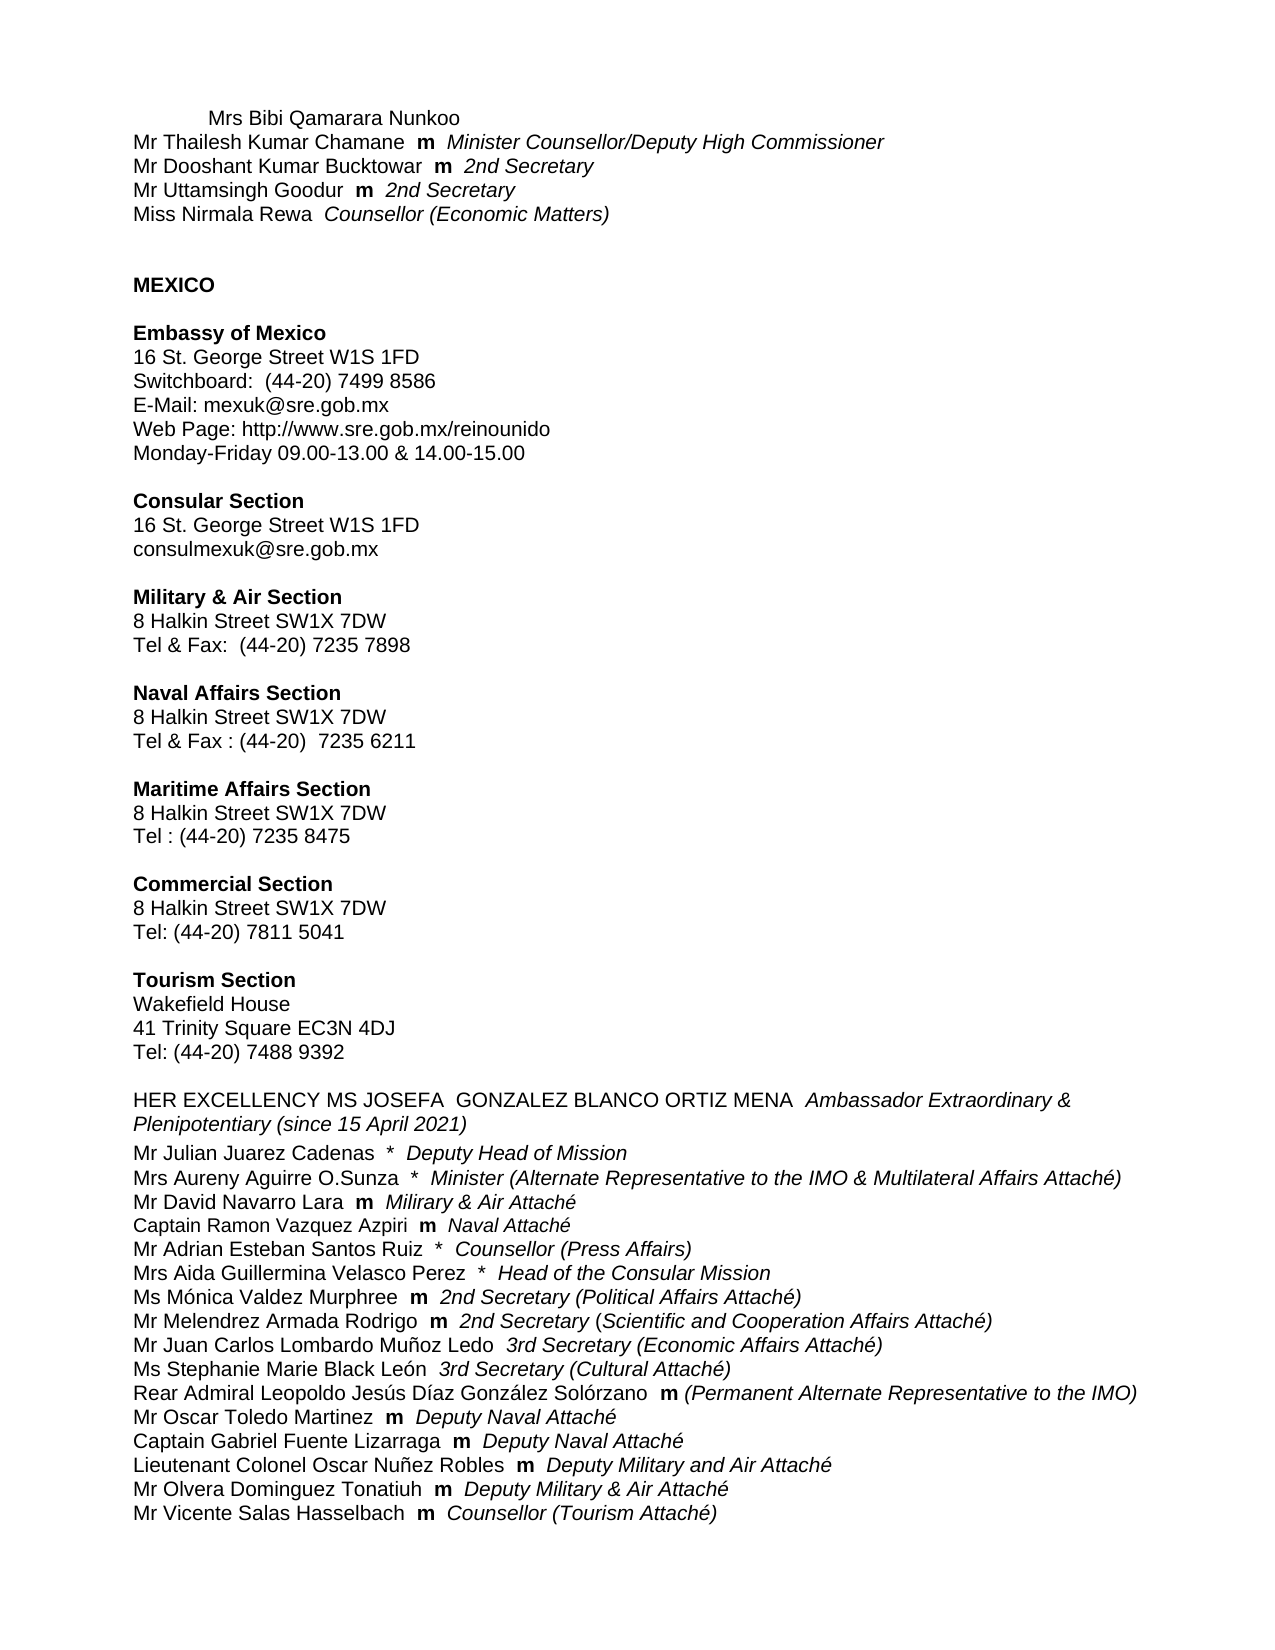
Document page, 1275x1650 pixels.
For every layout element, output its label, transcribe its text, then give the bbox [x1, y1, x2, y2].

text 8 Halkin Street SW1X 7DW [133, 704, 1181, 728]
text Mrs Aida Guillermina Velasco Perez * Head of the Consular Mission [133, 1261, 1181, 1285]
text Mr Julian Juarez Cadenas * Deputy Head of Mission [133, 1136, 1181, 1166]
text Mr Uttamsingh Goodur m 2nd Secretary [133, 177, 1181, 201]
text Mrs Aureny Aguirre O.Sunza * Minister (Alternate Representative to the IMO & Multilateral Affairs Attaché) [133, 1166, 1181, 1190]
text Mr Olvera Dominguez Tonatiuh m Deputy Military & Air Attaché [133, 1476, 1181, 1500]
text 8 Halkin Street SW1X 7DW [133, 609, 1181, 633]
text Mr Melendrez Armada Rodrigo m 2nd Secretary (Scientific and Cooperation Affairs Attaché) [133, 1309, 1181, 1333]
text Mr Thailesh Kumar Chamane m Minister Counsellor/Deputy High Commissioner [133, 129, 1181, 153]
text 8 Halkin Street SW1X 7DW [133, 896, 1181, 920]
text Mrs Bibi Qamarara Nunkoo [133, 106, 1181, 129]
text 16 St. George Street W1S 1FD [133, 513, 1181, 537]
text Miss Nirmala Rewa Counsellor (Economic Matters) [133, 201, 1181, 225]
text Mr David Navarro Lara m Milirary & Air Attaché [133, 1190, 1181, 1214]
text Switchboard: (44-20) 7499 8586 [133, 369, 1181, 393]
text Tel & Fax: (44-20) 7235 7898 [133, 633, 1181, 657]
text Tel : (44-20) 7235 8475 [133, 824, 1181, 848]
text Tel: (44-20) 7811 5041 [133, 920, 1181, 944]
text 16 St. George Street W1S 1FD [133, 345, 1181, 369]
text 8 Halkin Street SW1X 7DW [133, 800, 1181, 824]
text HER EXCELLENCY MS JOSEFA GONZALEZ BLANCO ORTIZ MENA Ambassador Extraordinary & Plenipotentiary (since 15 April 2021) [133, 1088, 1181, 1136]
text Captain Ramon Vazquez Azpiri m Naval Attaché [133, 1214, 1181, 1237]
text Tourism Section [133, 968, 1181, 992]
text consulmexuk@sre.gob.mx [133, 537, 1181, 561]
text Mr Dooshant Kumar Bucktowar m 2nd Secretary [133, 153, 1181, 177]
subtitle Military & Air Section [133, 585, 1181, 609]
text Ms Stephanie Marie Black León 3rd Secretary (Cultural Attaché) [133, 1357, 1181, 1381]
text MEXICO [133, 273, 1181, 297]
text Mr Juan Carlos Lombardo Muñoz Ledo 3rd Secretary (Economic Affairs Attaché) [133, 1333, 1181, 1357]
subtitle Naval Affairs Section [133, 681, 1181, 704]
subtitle Commercial Section [133, 872, 1181, 896]
text Tel & Fax : (44-20) 7235 6211 [133, 728, 1181, 752]
text 41 Trinity Square EC3N 4DJ [133, 1016, 1181, 1040]
text Wakefield House [133, 992, 1181, 1016]
subtitle Maritime Affairs Section [133, 776, 1181, 800]
text Captain Gabriel Fuente Lizarraga m Deputy Naval Attaché [133, 1428, 1181, 1452]
text Tel: (44-20) 7488 9392 [133, 1040, 1181, 1064]
text Mr Oscar Toledo Martinez m Deputy Naval Attaché [133, 1404, 1181, 1428]
text Mr Adrian Esteban Santos Ruiz * Counsellor (Press Affairs) [133, 1237, 1181, 1261]
text E-Mail: mexuk@sre.gob.mx [133, 393, 1181, 417]
text Rear Admiral Leopoldo Jesús Díaz González Solórzano m (Permanent Alternate Representative to the IMO) [133, 1381, 1181, 1404]
text Embassy of Mexico [133, 321, 1181, 345]
text Web Page: http://www.sre.gob.mx/reinounido [133, 417, 1181, 441]
text Lieutenant Colonel Oscar Nuñez Robles m Deputy Military and Air Attaché [133, 1452, 1181, 1476]
text Monday-Friday 09.00-13.00 & 14.00-15.00 [133, 441, 1181, 465]
text Mr Vicente Salas Hasselbach m Counsellor (Tourism Attaché) [133, 1500, 1181, 1524]
subtitle Consular Section [133, 489, 1181, 513]
text Ms Mónica Valdez Murphree m 2nd Secretary (Political Affairs Attaché) [133, 1285, 1181, 1309]
